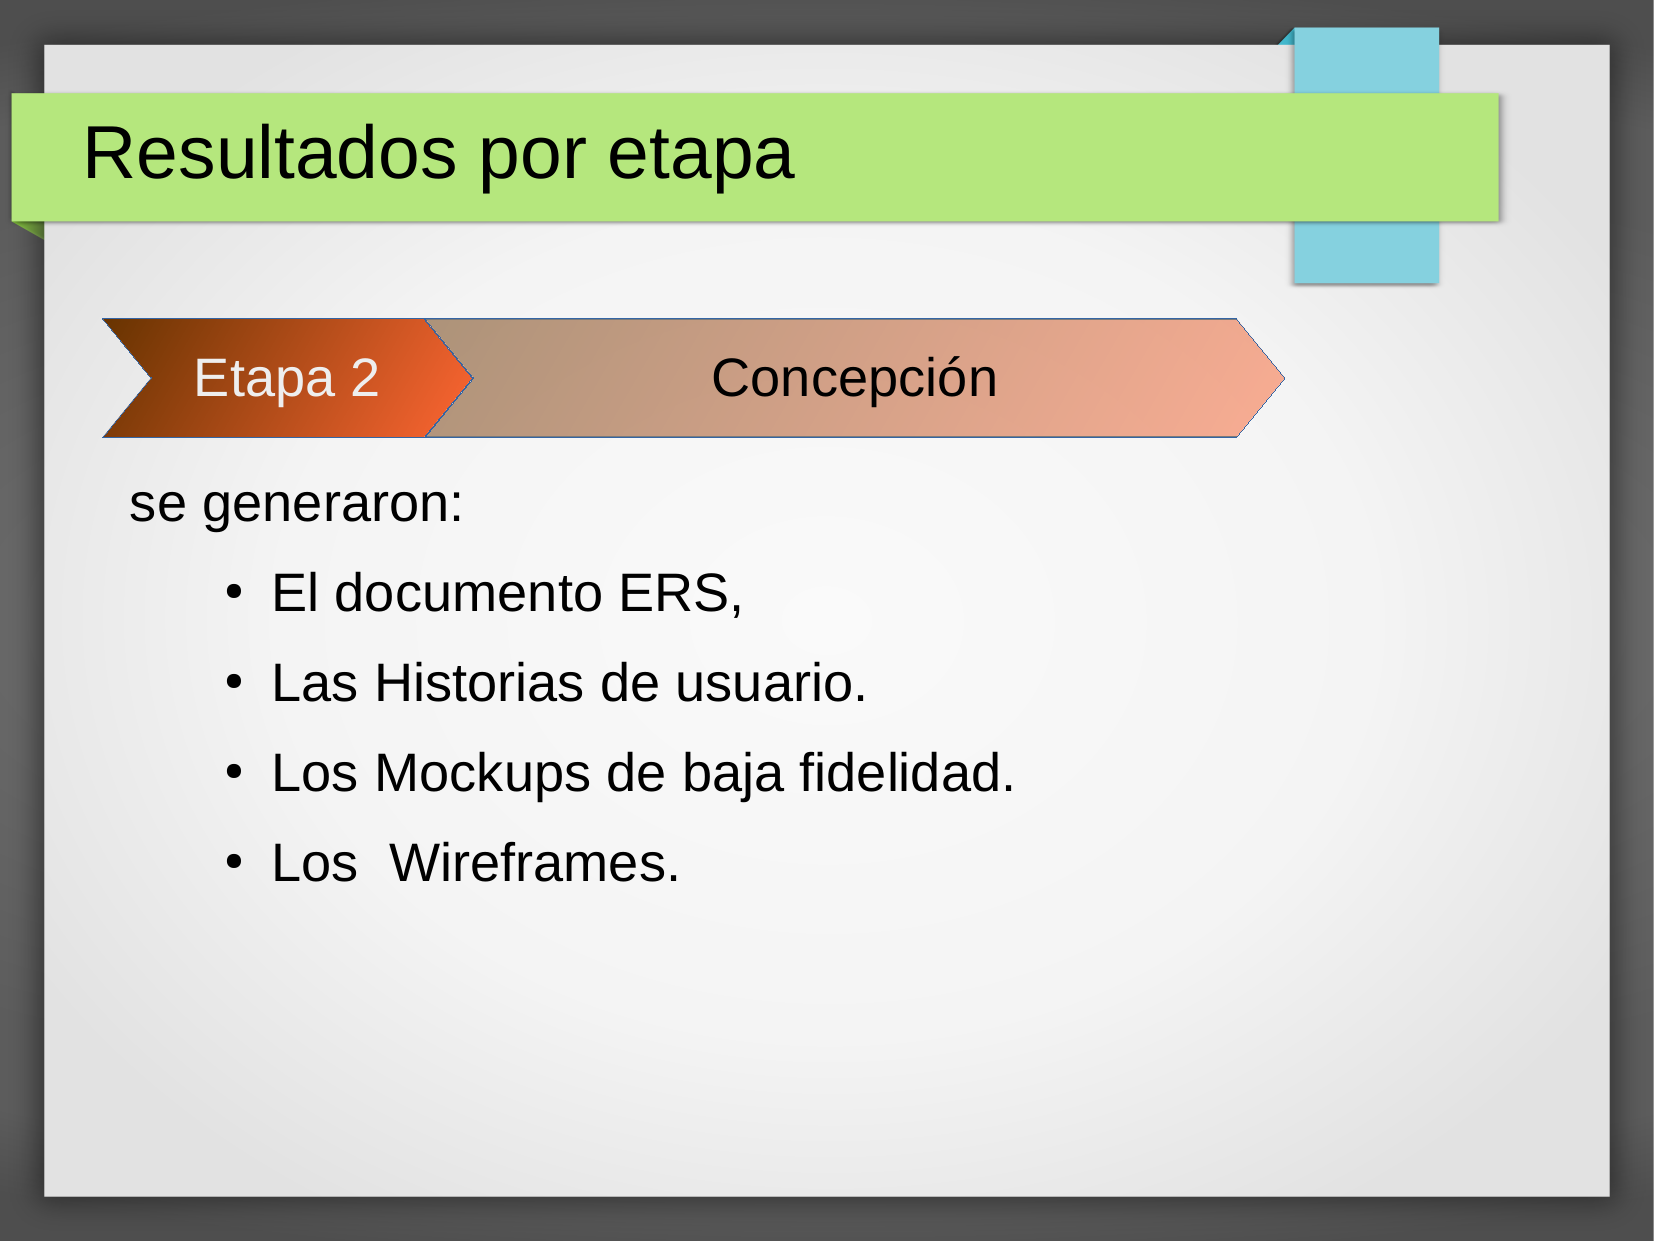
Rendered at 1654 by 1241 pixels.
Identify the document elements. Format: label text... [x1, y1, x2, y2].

title Resultados por etapa [82, 49, 1571, 257]
text_box Concepción [425, 318, 1285, 438]
text_box Etapa 2 [102, 318, 473, 438]
picture [0, 0, 1654, 1241]
text_box se generaron: El documento ERS, Las Historias de usuario. Los Mockups de baja fidelidad. Los Wireframes. [59, 472, 1595, 1182]
